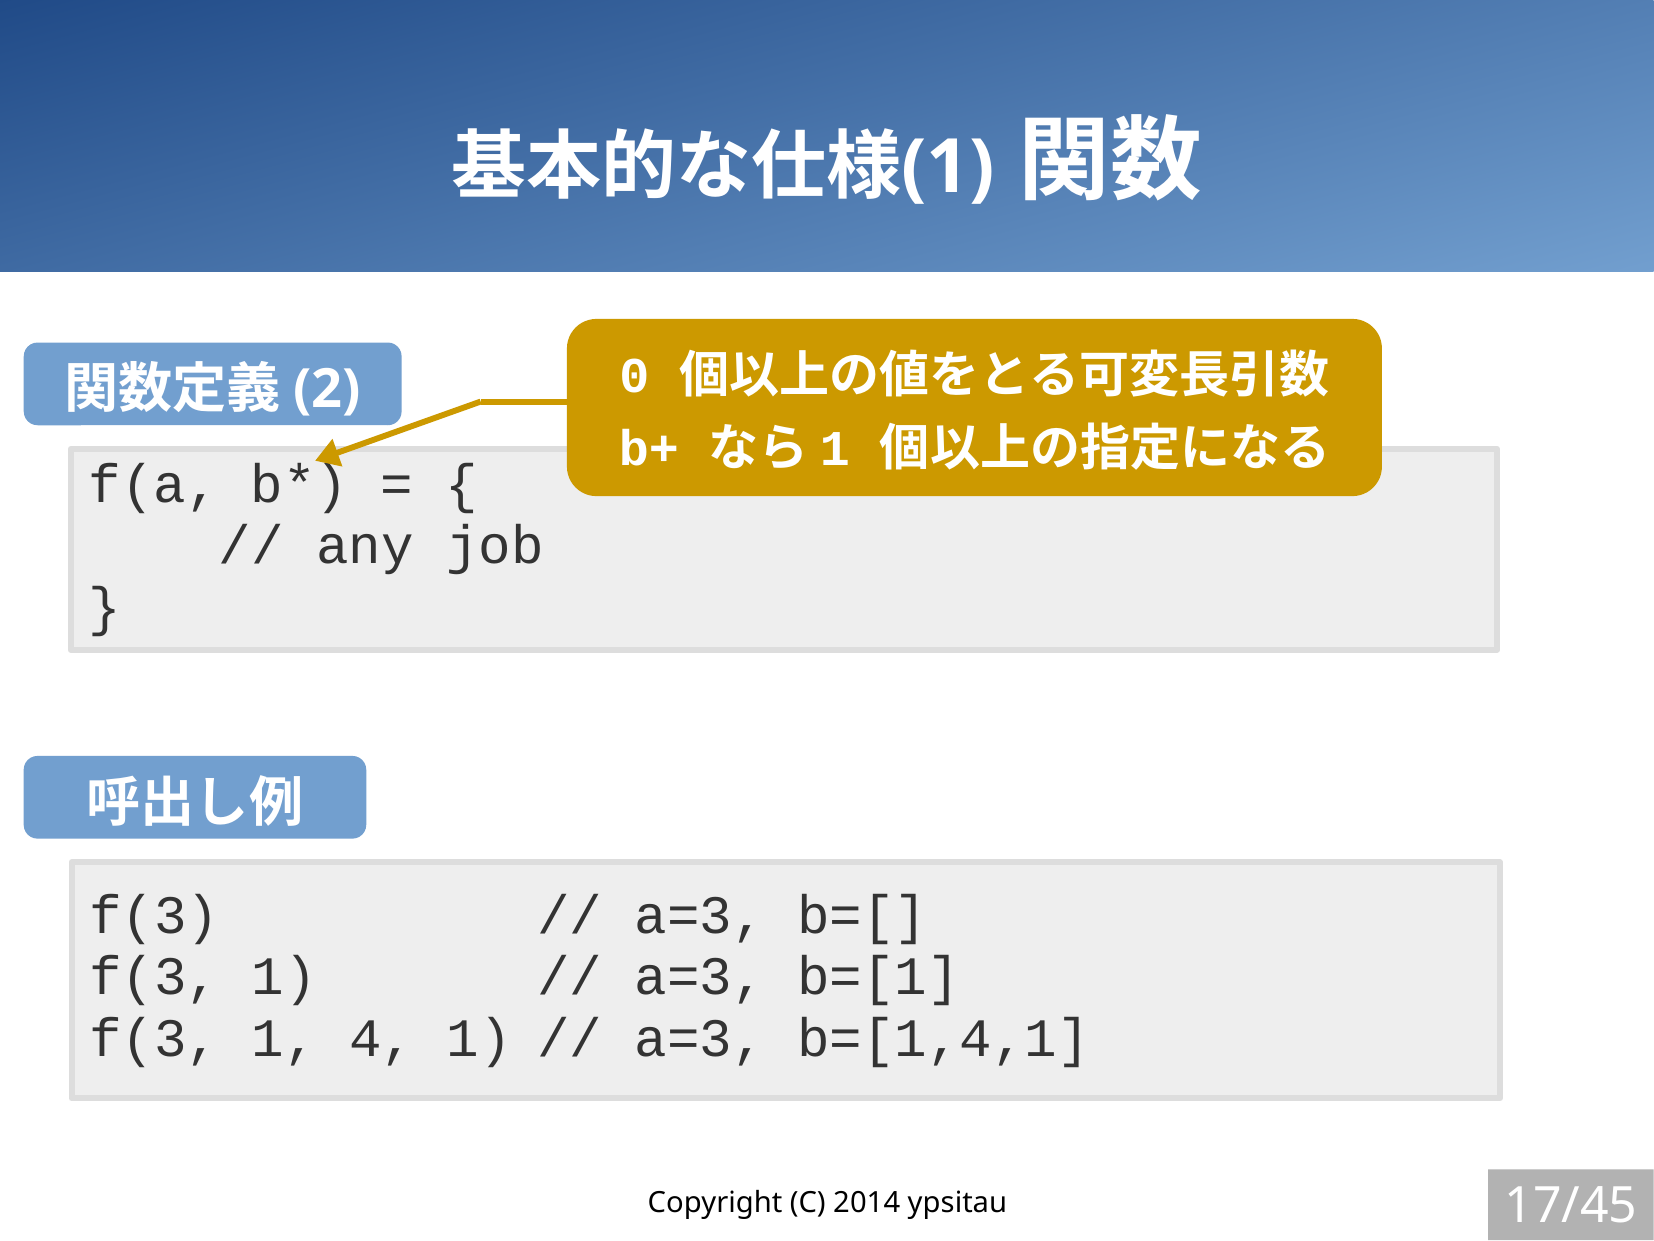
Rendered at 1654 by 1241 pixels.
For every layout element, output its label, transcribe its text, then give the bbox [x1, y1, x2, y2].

text_box 関数定義 (2) [23, 342, 402, 426]
title 基本的な仕様(1) 関数 [82, 49, 1571, 257]
text_box f(3) // a=3, b=[] f(3, 1) // a=3, b=[1] f(3, 1, 4, 1) // a=3, b=[1,4,1] [71, 862, 1501, 1099]
text_box f(a, b*) = { // any job } [70, 448, 1498, 650]
text_box 呼出し例 [23, 755, 367, 839]
text_box 0 個以上の値をとる可変長引数 b+ なら 1 個以上の指定になる [566, 318, 1382, 497]
